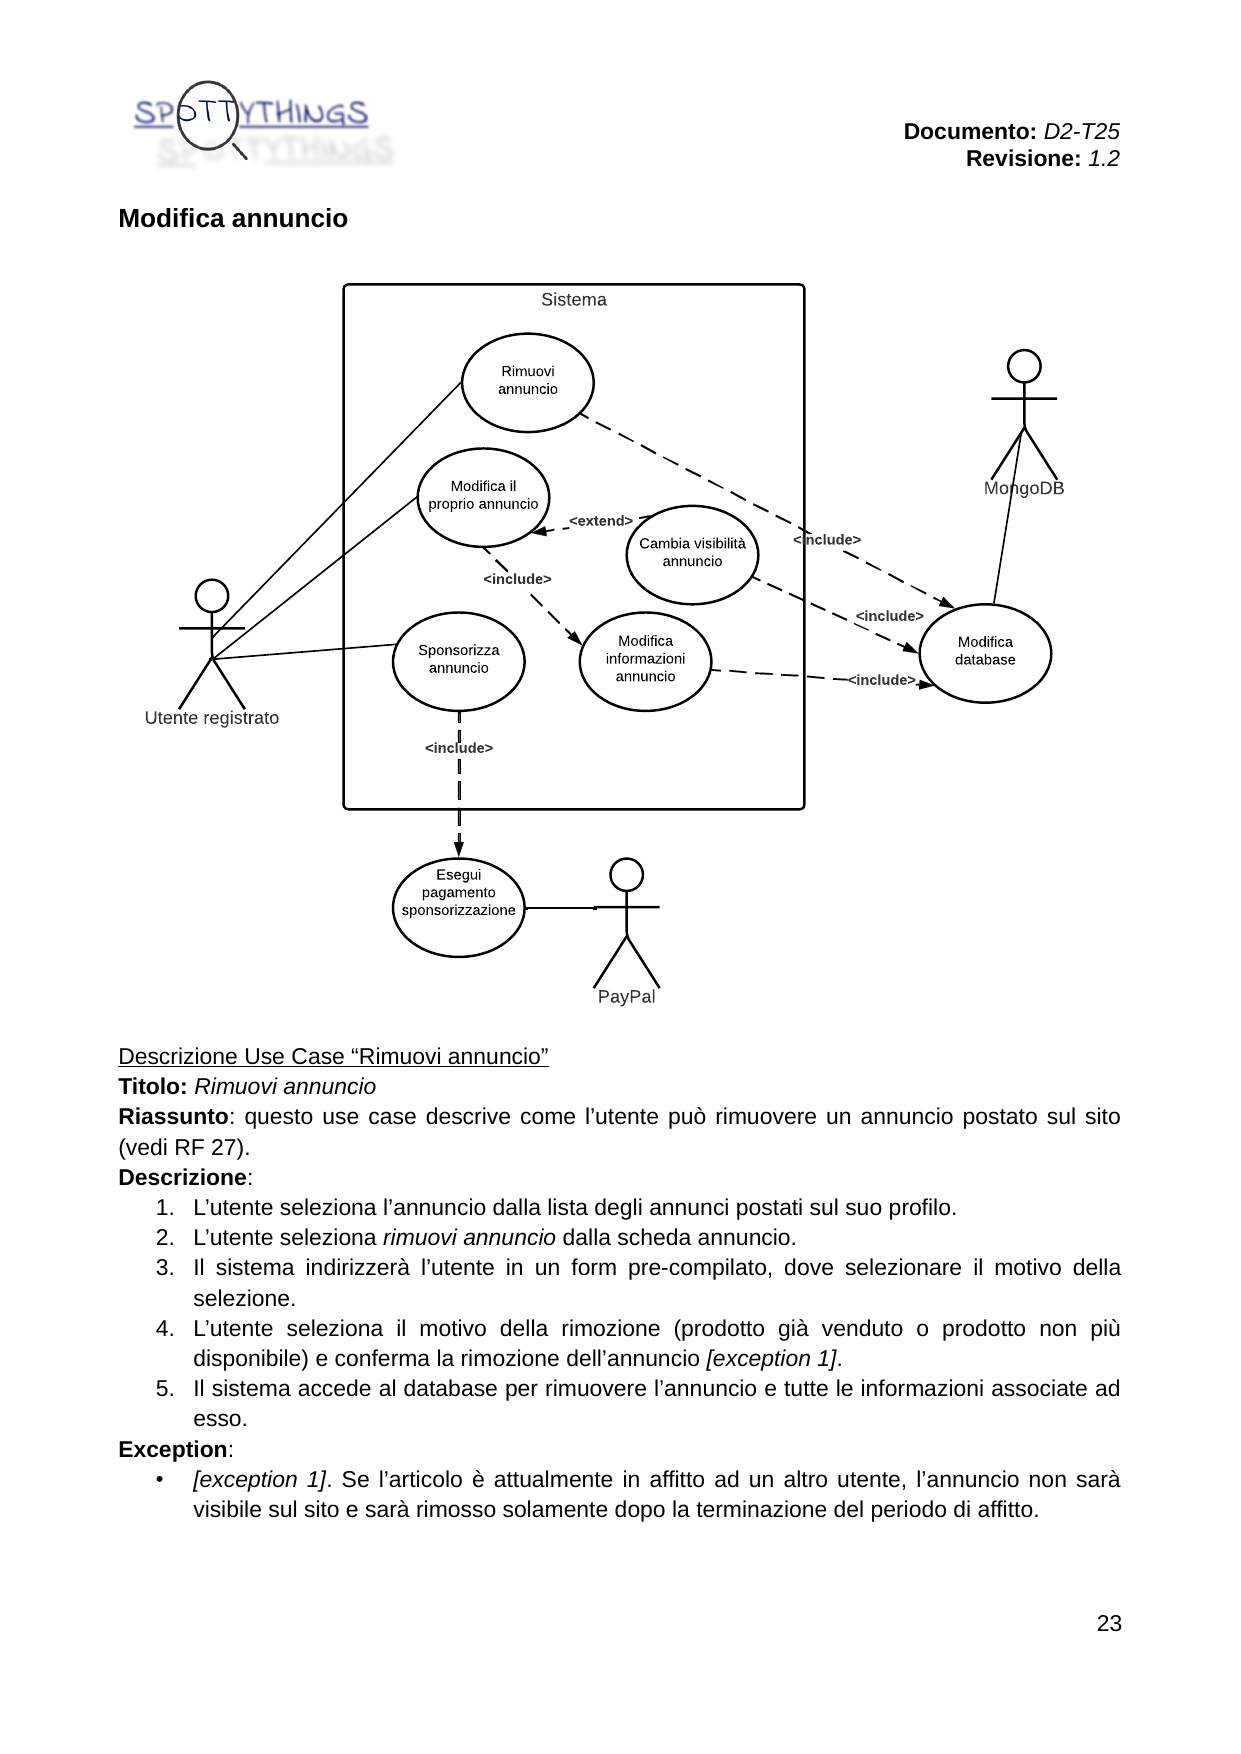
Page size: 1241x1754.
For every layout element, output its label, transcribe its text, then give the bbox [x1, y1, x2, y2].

text Riassunto: questo use case descrive come l’utente può rimuovere un annuncio postato sul sito (vedi RF 27). [118, 1103, 1122, 1160]
list Il sistema accede al database per rimuovere l’annuncio e tutte le informazioni associate ad esso. [156, 1375, 1122, 1432]
subtitle Modifica annuncio [118, 203, 1122, 233]
picture [123, 73, 399, 187]
list L’utente seleziona il motivo della rimozione (prodotto già venduto o prodotto non più disponibile) e conferma la rimozione dell’annuncio [exception 1]. [156, 1315, 1122, 1371]
list [exception 1]. Se l’articolo è attualmente in affitto ad un altro utente, l’annuncio non sarà visibile sul sito e sarà rimosso solamente dopo la terminazione del periodo di affitto. [156, 1466, 1122, 1522]
list L’utente seleziona rimuovi annuncio dalla scheda annuncio. [156, 1224, 1122, 1250]
list L’utente seleziona l’annuncio dalla lista degli annunci postati sul suo profilo. [156, 1194, 1122, 1220]
text Exception: [118, 1436, 1122, 1462]
list Il sistema indirizzerà l’utente in un form pre-compilato, dove selezionare il motivo della selezione. [156, 1254, 1122, 1311]
text Titolo: Rimuovi annuncio [118, 1073, 1122, 1099]
text Descrizione: [118, 1164, 1122, 1190]
text Descrizione Use Case “Rimuovi annuncio” [118, 1039, 1122, 1069]
